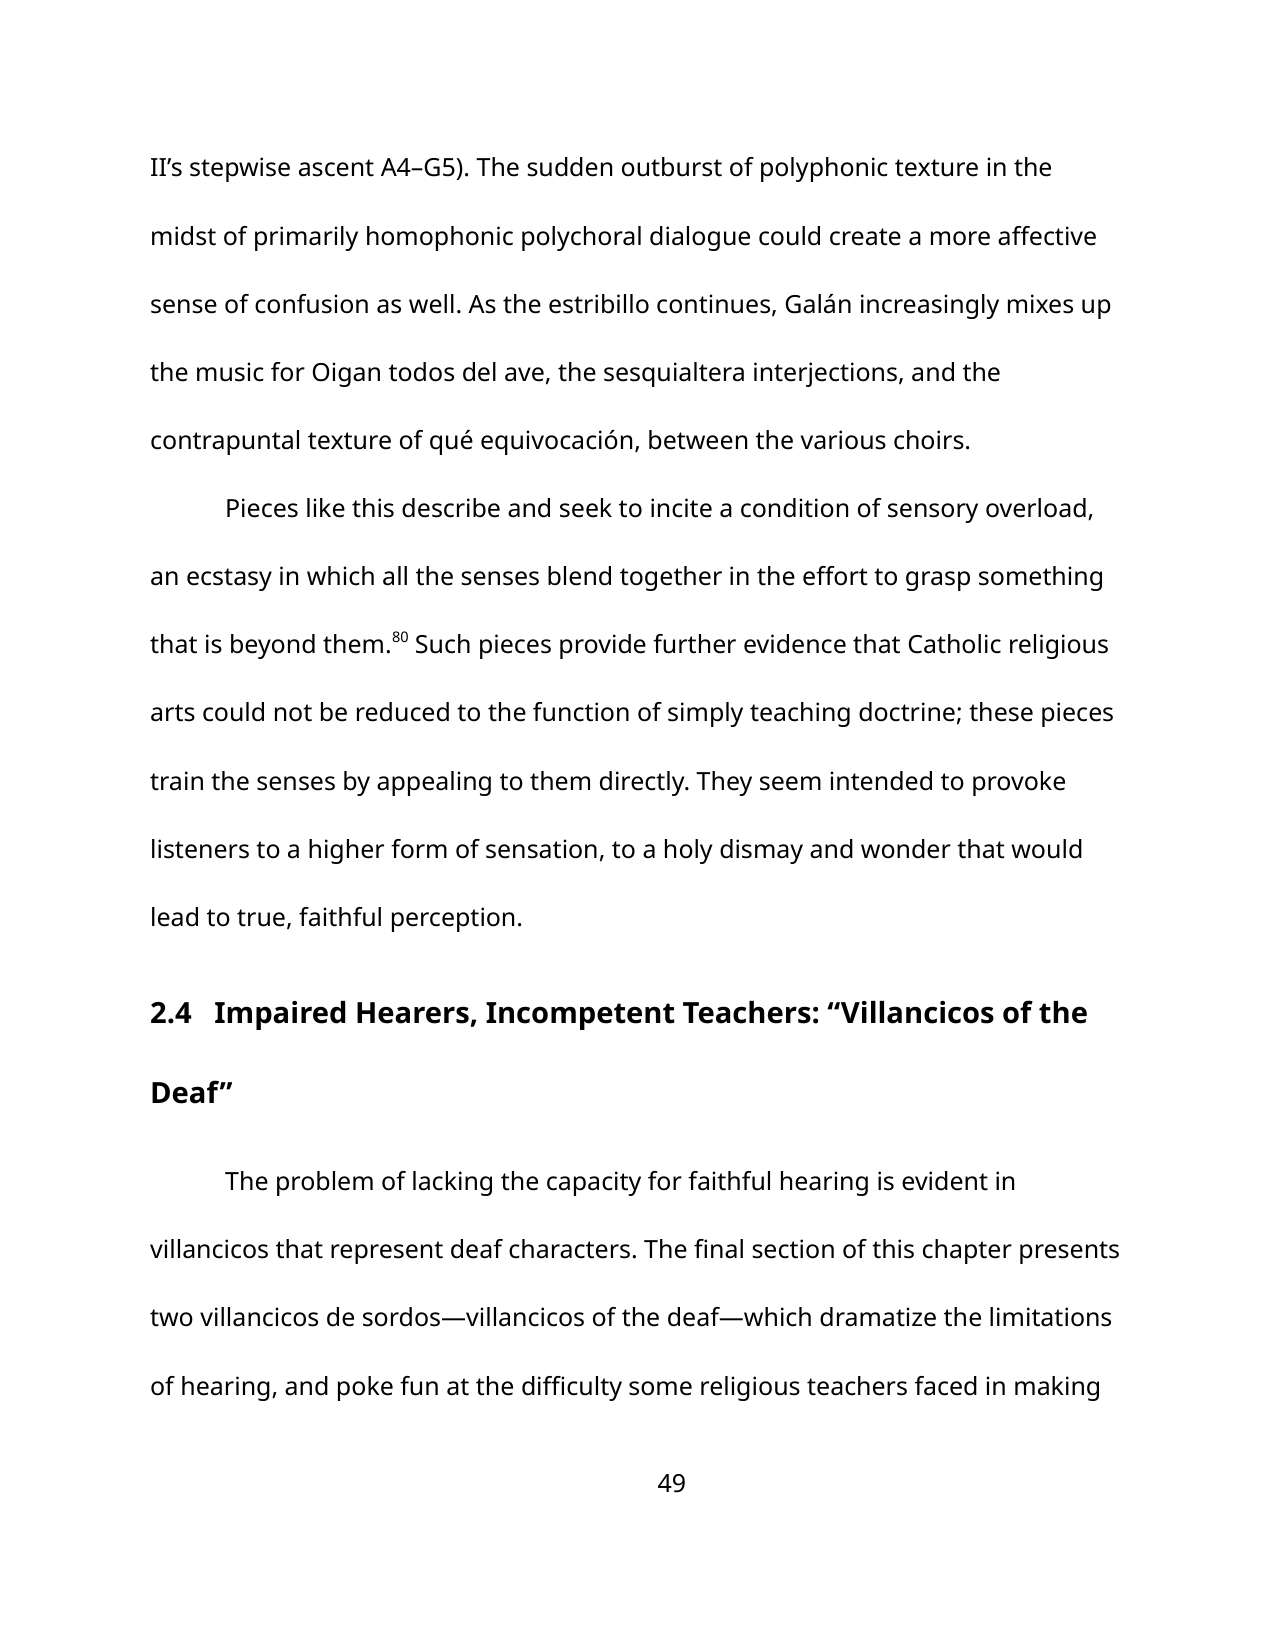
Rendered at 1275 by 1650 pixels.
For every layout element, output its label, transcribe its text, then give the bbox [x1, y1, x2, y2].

text II’s stepwise ascent A4–G5). The sudden outburst of polyphonic texture in the midst of primarily homophonic polychoral dialogue could create a more affective sense of confusion as well. As the estribillo continues, Galán increasingly mixes up the music for Oigan todos del ave, the sesquialtera interjections, and the contrapuntal texture of qué equivocación, between the various choirs. [150, 150, 1125, 457]
subtitle Impaired Hearers, Incompetent Teachers: “Villancicos of the Deaf” [150, 992, 1125, 1112]
text Pieces like this describe and seek to incite a condition of sensory overload, an ecstasy in which all the senses blend together in the effort to grasp something that is beyond them. Such pieces provide further evidence that Catholic religious arts could not be reduced to the function of simply teaching doctrine; these pieces train the senses by appealing to them directly. They seem intended to provoke listeners to a higher form of sensation, to a holy dismay and wonder that would lead to true, faithful perception. [150, 491, 1125, 933]
text The problem of lacking the capacity for faithful hearing is evident in villancicos that represent deaf characters. The final section of this chapter presents two villancicos de sordos—villancicos of the deaf—which dramatize the limitations of hearing, and poke fun at the difficulty some religious teachers faced in making [150, 1164, 1125, 1402]
